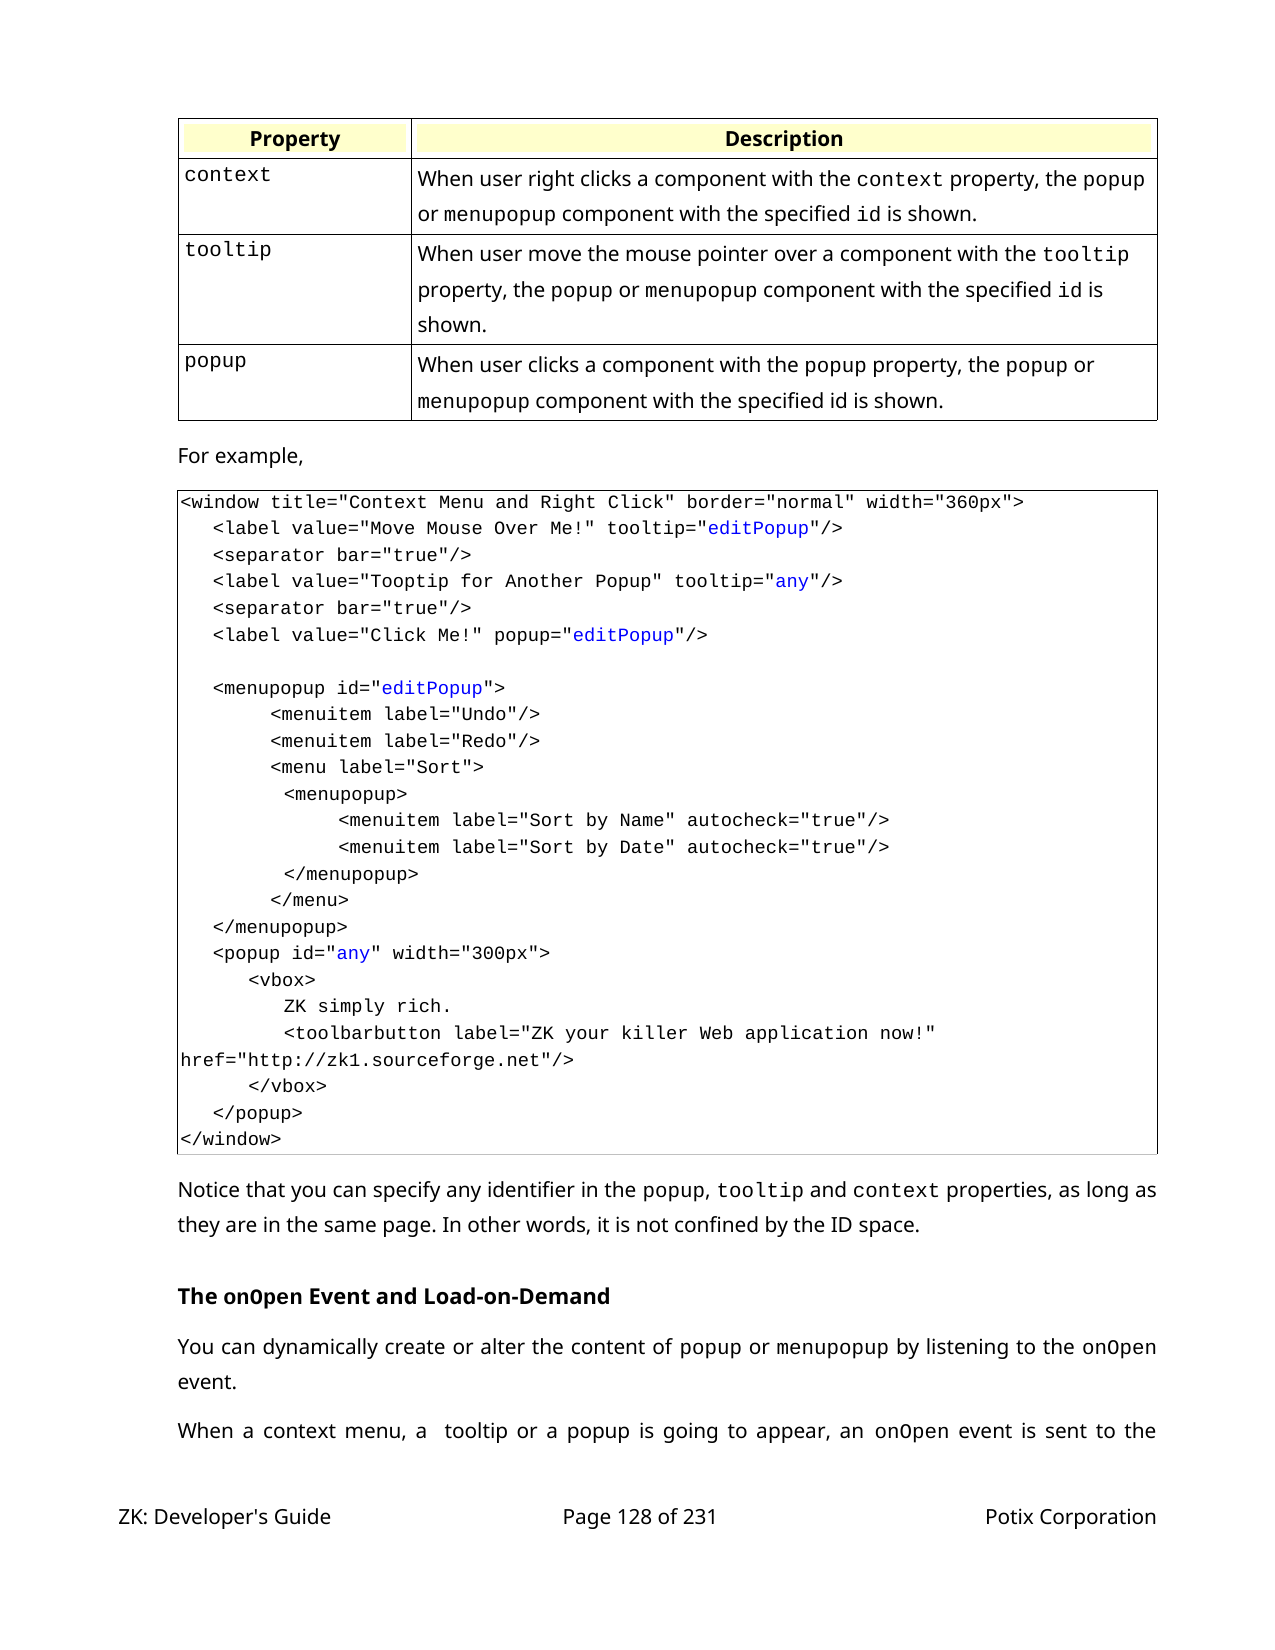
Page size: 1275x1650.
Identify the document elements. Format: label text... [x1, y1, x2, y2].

table_cell tooltip [179, 235, 411, 344]
subtitle The onOpen Event and Load-on-Demand [177, 1281, 1157, 1311]
table_cell When user right clicks a component with the context property, the popup or menupopup component with the specified id is shown. [412, 159, 1157, 234]
text When a context menu, a tooltip or a popup is going to appear, an onOpen event is sent to the [177, 1416, 1157, 1445]
text <window title="Context Menu and Right Click" border="normal" width="360px"> <label value="Move Mouse Over Me!" tooltip="editPopup"/> <separator bar="true"/> <label value="Tooptip for Another Popup" tooltip="any"/> <separator bar="true"/> <label value="Click Me!" popup="editPopup"/> <menupopup id="editPopup"> <menuitem label="Undo"/> <menuitem label="Redo"/> <menu label="Sort"> <menupopup> <menuitem label="Sort by Name" autocheck="true"/> <menuitem label="Sort by Date" autocheck="true"/> </menupopup> </menu> </menupopup> <popup id="any" width="300px"> <vbox> ZK simply rich. <toolbarbutton label="ZK your killer Web application now!" href="http://zk1.sourceforge.net"/> </vbox> </popup> </window> [178, 491, 1157, 1154]
text You can dynamically create or alter the content of popup or menupopup by listening to the onOpen event. [177, 1332, 1157, 1396]
table_header Property [179, 119, 411, 158]
text Notice that you can specify any identifier in the popup, tooltip and context properties, as long as they are in the same page. In other words, it is not confined by the ID space. [177, 1175, 1157, 1239]
table_cell context [179, 159, 411, 234]
table_cell popup [179, 345, 411, 420]
text For example, [177, 441, 1157, 469]
table_cell When user move the mouse pointer over a component with the tooltip property, the popup or menupopup component with the specified id is shown. [412, 235, 1157, 344]
table_header Description [412, 119, 1157, 158]
table_cell When user clicks a component with the popup property, the popup or menupopup component with the specified id is shown. [412, 345, 1157, 420]
